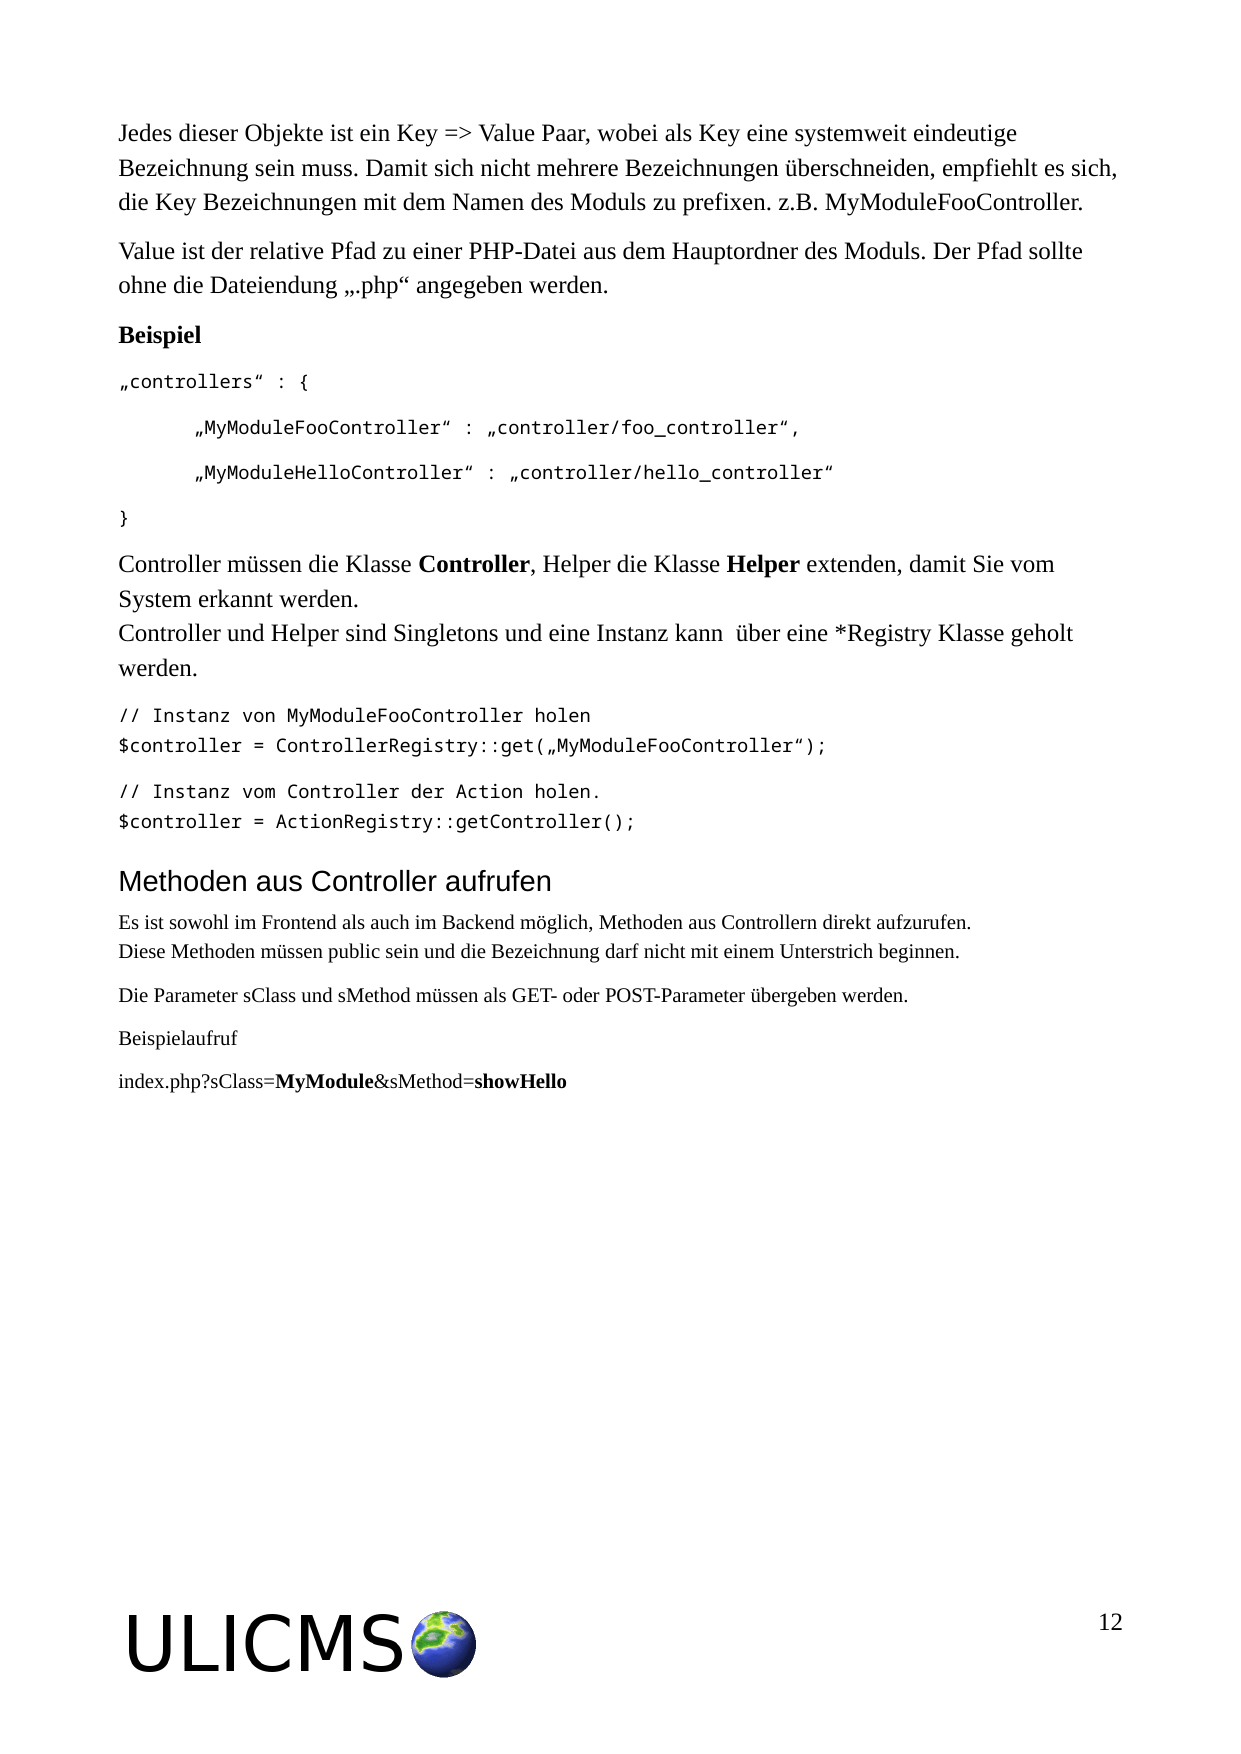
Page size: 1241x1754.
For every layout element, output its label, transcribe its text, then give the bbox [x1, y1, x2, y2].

text // Instanz vom Controller der Action holen. $controller = ActionRegistry::getController(); [118, 778, 1123, 834]
text Es ist sowohl im Frontend als auch im Backend möglich, Methoden aus Controllern direkt aufzurufen. Diese Methoden müssen public sein und die Bezeichnung darf nicht mit einem Unterstrich beginnen. [118, 910, 1123, 963]
text „controllers“ : { [118, 369, 1123, 394]
text index.php?sClass=MyModule&sMethod=showHello [118, 1069, 1123, 1093]
text Beispielaufruf [118, 1026, 1123, 1050]
text // Instanz von MyModuleFooController holen $controller = ControllerRegistry::get(„MyModuleFooController“); [118, 702, 1123, 758]
text „MyModuleFooController“ : „controller/foo_controller“, [118, 414, 1123, 439]
text Controller müssen die Klasse Controller, Helper die Klasse Helper extenden, damit Sie vom System erkannt werden. Controller und Helper sind Singletons und eine Instanz kann über eine *Registry Klasse geholt werden. [118, 549, 1123, 682]
text „MyModuleHelloController“ : „controller/hello_controller“ [118, 459, 1123, 485]
text Jedes dieser Objekte ist ein Key => Value Paar, wobei als Key eine systemweit eindeutige Bezeichnung sein muss. Damit sich nicht mehrere Bezeichnungen überschneiden, empfiehlt es sich, die Key Bezeichnungen mit dem Namen des Moduls zu prefixen. z.B. MyModuleFooController. [118, 118, 1123, 216]
text Value ist der relative Pfad zu einer PHP-Datei aus dem Hauptordner des Moduls. Der Pfad sollte ohne die Dateiendung „.php“ angegeben werden. [118, 236, 1123, 299]
text } [118, 504, 1123, 530]
text Die Parameter sClass und sMethod müssen als GET- oder POST-Parameter übergeben werden. [118, 982, 1123, 1007]
text Beispiel [118, 320, 1123, 348]
picture [118, 1607, 479, 1681]
subtitle Methoden aus Controller aufrufen [118, 864, 1123, 898]
